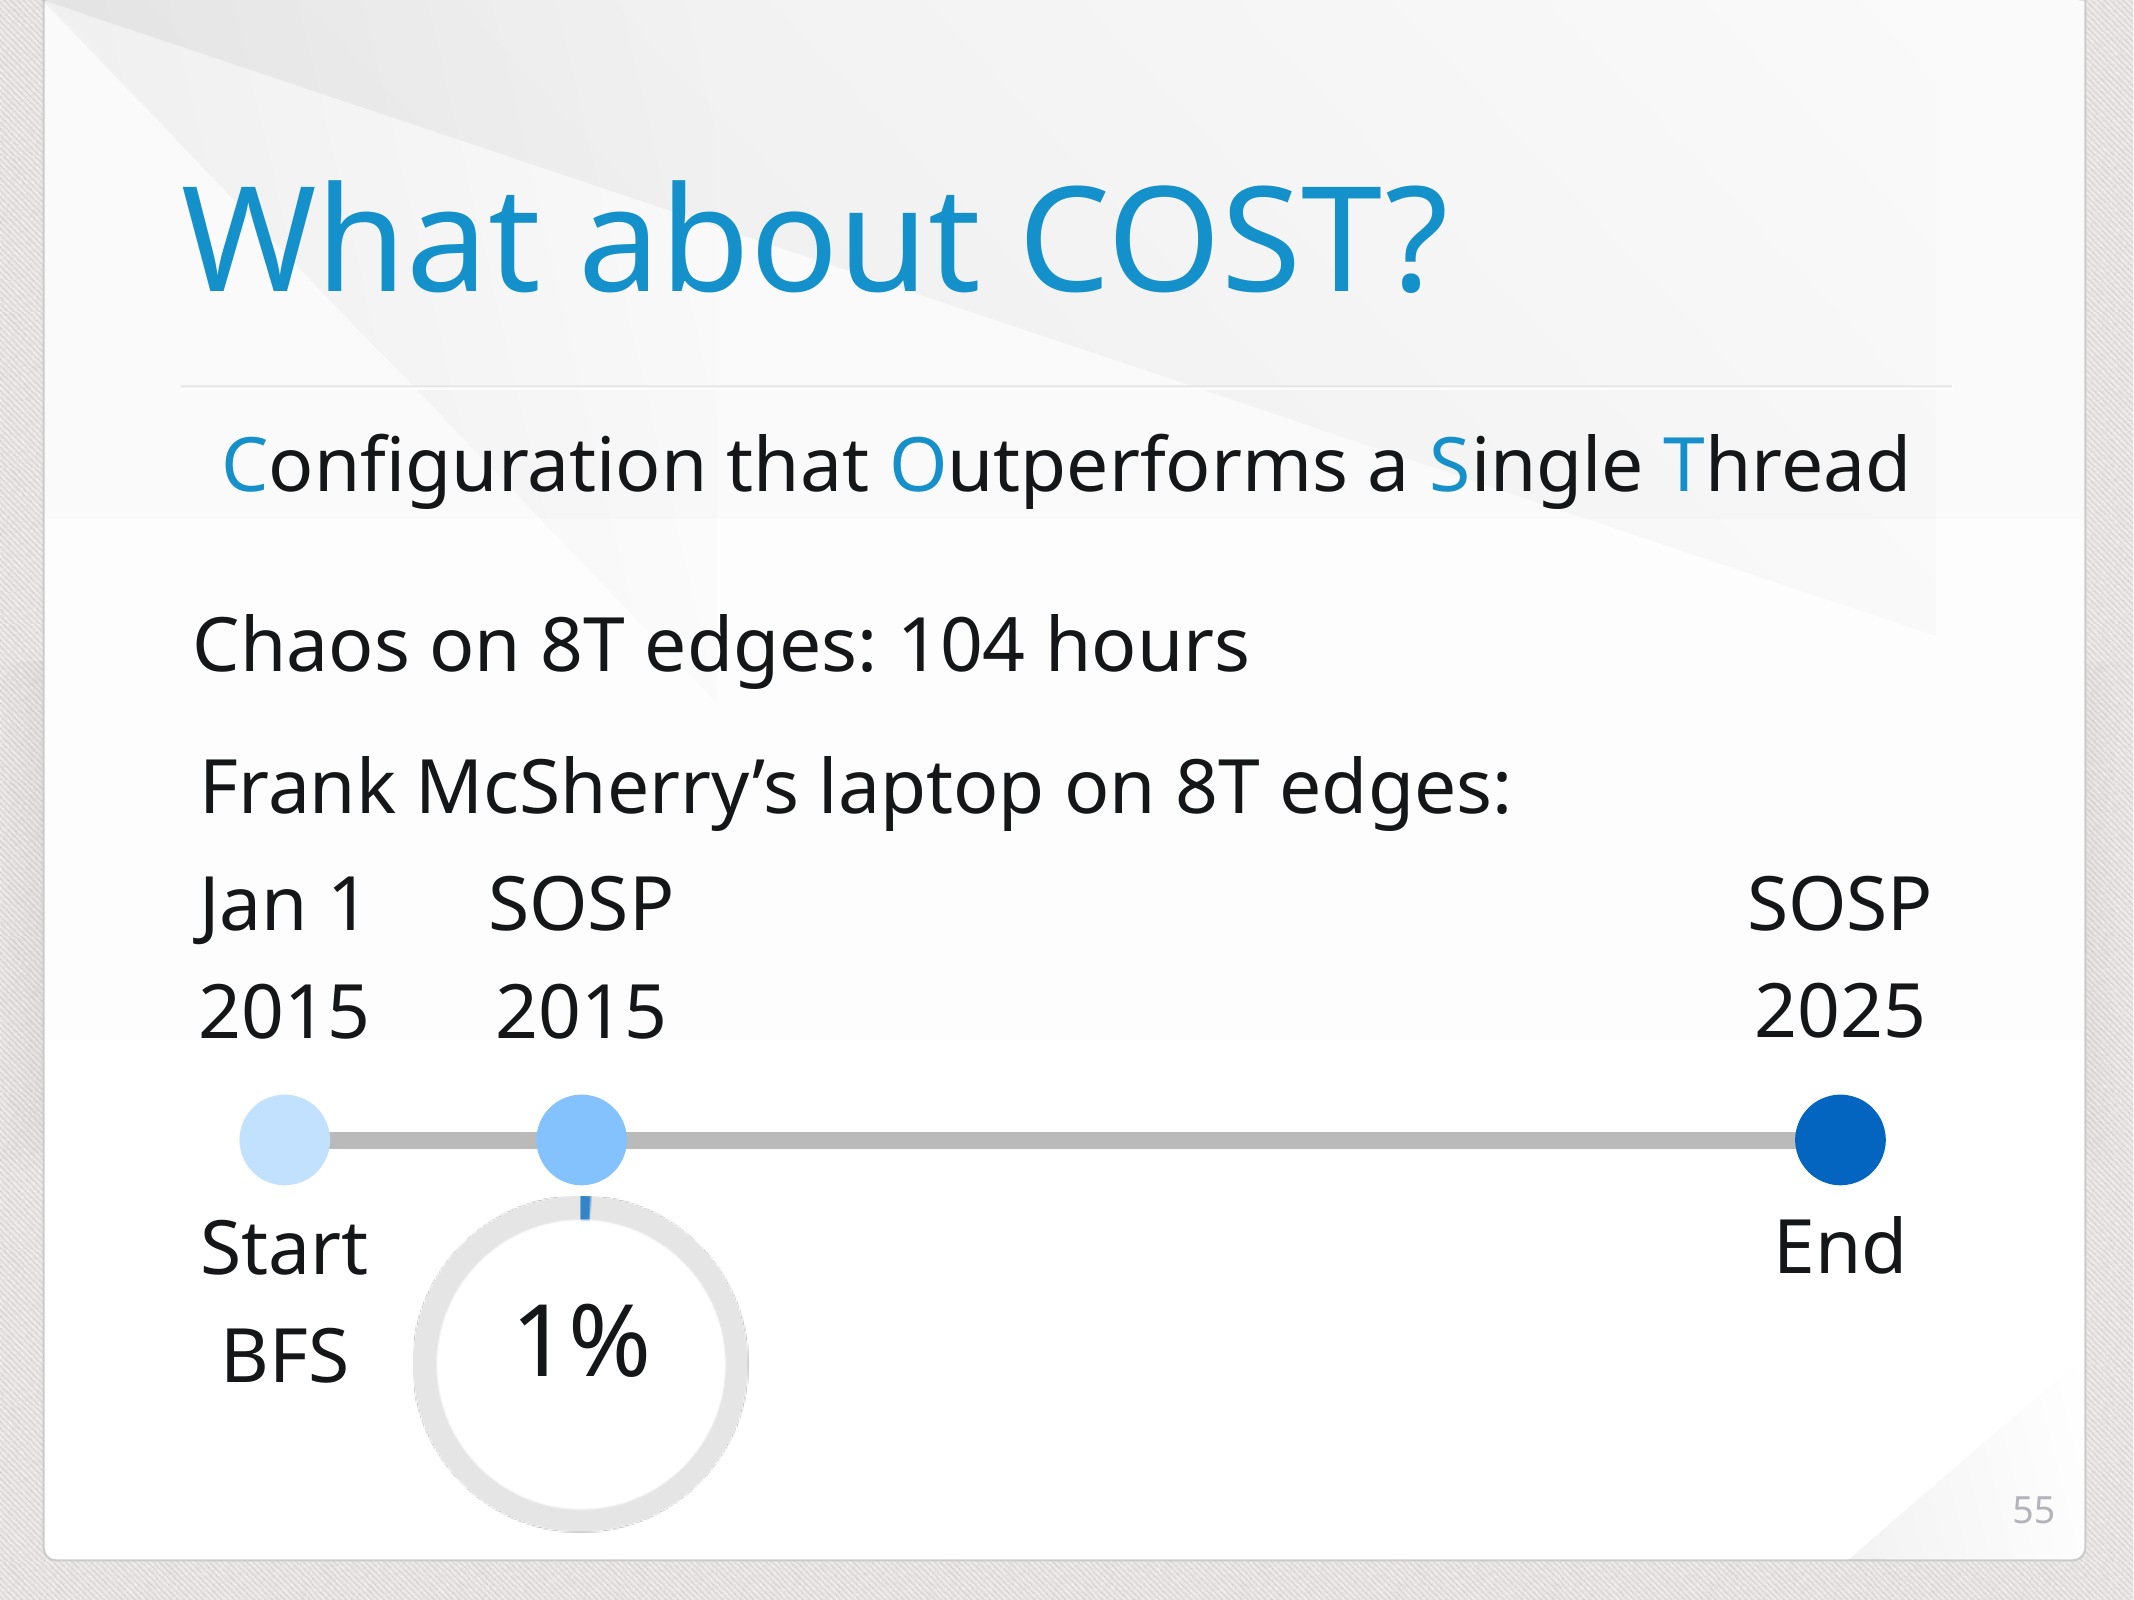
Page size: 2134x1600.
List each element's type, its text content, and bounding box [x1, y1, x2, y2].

text_box [1795, 1094, 1886, 1172]
text_box [239, 1094, 331, 1173]
text_box End [1764, 1172, 1916, 1298]
text_box [536, 1094, 627, 1186]
text_box Jan 1 2015 [190, 836, 380, 1062]
text_box Start BFS [192, 1173, 378, 1406]
text_box SOSP 2015 [479, 836, 684, 1062]
picture [0, 0, 2134, 1600]
text_box SOSP 2025 [1738, 828, 1943, 1062]
slide_number [1909, 1476, 2071, 1548]
text_box Chaos on 8T edges: 104 hours [178, 588, 1267, 694]
title What about COST? [181, 145, 1953, 355]
text_box Frank McSherry’s laptop on 8T edges: [184, 730, 1529, 836]
picture [413, 1196, 750, 1534]
list Configuration that Outperforms a Single Thread [181, 416, 1953, 543]
text_box 1% [503, 1243, 661, 1405]
